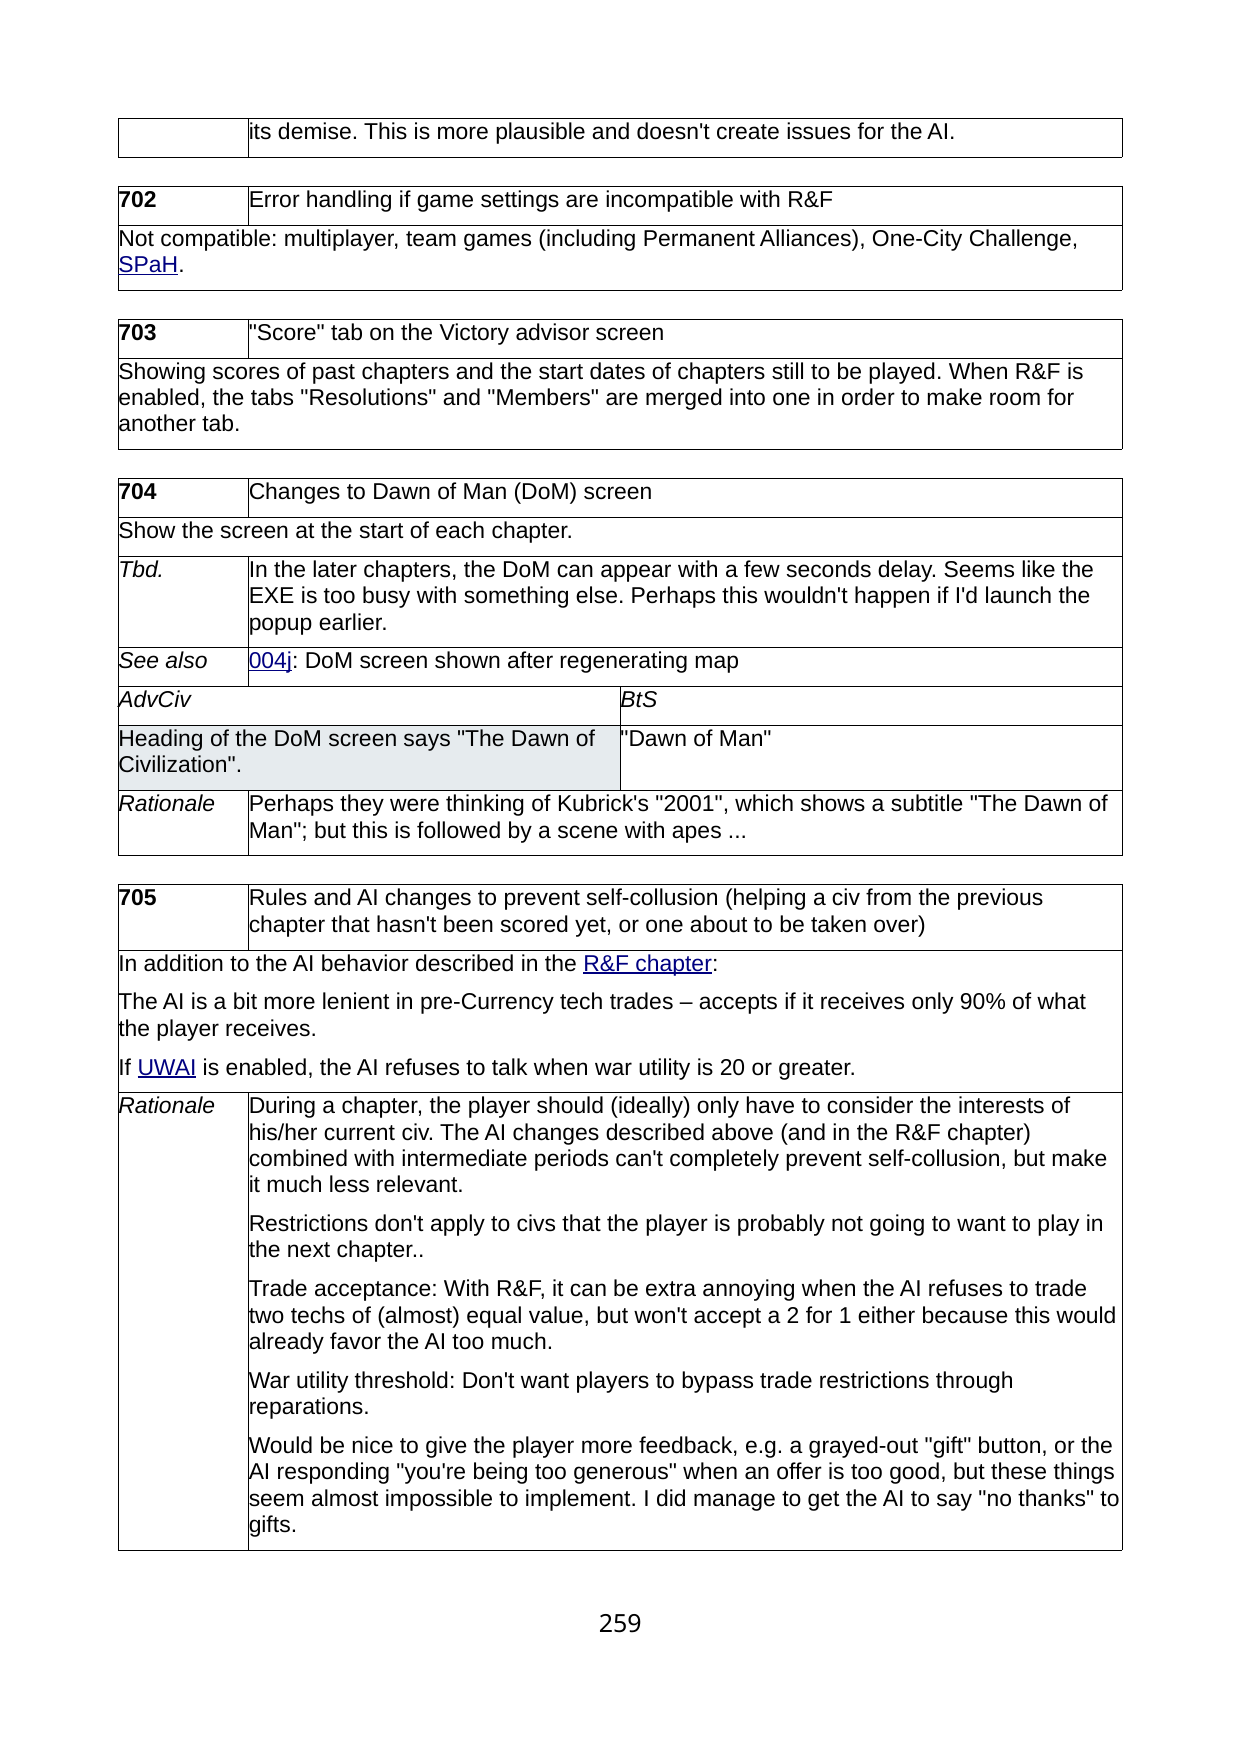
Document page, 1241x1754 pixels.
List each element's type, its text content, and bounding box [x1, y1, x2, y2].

table_header 703 [119, 320, 248, 358]
table_header Error handling if game settings are incompatible with R&F [249, 187, 1122, 225]
table_header "Score" tab on the Victory advisor screen [249, 320, 1122, 358]
table_cell In addition to the AI behavior described in the R&F chapter: The AI is a bit more lenient in pre-Currency tech trades – accepts if it receives only 90% of what the player receives. If UWAI is enabled, the AI refuses to talk when war utility is 20 or greater. [119, 951, 1122, 1092]
table_header 704 [119, 479, 248, 517]
table_cell its demise. This is more plausible and doesn't create issues for the AI. [249, 119, 1122, 157]
table_cell 004j: DoM screen shown after regenerating map [249, 648, 1122, 686]
table_cell During a chapter, the player should (ideally) only have to consider the interests of his/her current civ. The AI changes described above (and in the R&F chapter) combined with intermediate periods can't completely prevent self-collusion, but make it much less relevant. Restrictions don't apply to civs that the player is probably not going to want to play in the next chapter.. Trade acceptance: With R&F, it can be extra annoying when the AI refuses to trade two techs of (almost) equal value, but won't accept a 2 for 1 either because this would already favor the AI too much. War utility threshold: Don't want players to bypass trade restrictions through reparations. Would be nice to give the player more feedback, e.g. a grayed-out "gift" button, or the AI responding "you're being too generous" when an offer is too good, but these things seem almost impossible to implement. I did manage to get the AI to say "no thanks" to gifts. [249, 1093, 1122, 1549]
table_cell "Dawn of Man" [621, 726, 1122, 790]
table_cell Perhaps they were thinking of Kubrick's "2001", which shows a subtitle "The Dawn of Man"; but this is followed by a scene with apes ... [249, 791, 1122, 855]
table_cell In the later chapters, the DoM can appear with a few seconds delay. Seems like the EXE is too busy with something else. Perhaps this wouldn't happen if I'd launch the popup earlier. [249, 557, 1122, 647]
table_header Rules and AI changes to prevent self-collusion (helping a civ from the previous chapter that hasn't been scored yet, or one about to be taken over) [249, 885, 1122, 949]
table_cell Not compatible: multiplayer, team games (including Permanent Alliances), One-City Challenge, SPaH. [119, 226, 1122, 290]
table_cell AdvCiv [119, 687, 620, 725]
table_cell [119, 119, 248, 157]
table_cell Rationale [119, 1093, 248, 1549]
table_header 702 [119, 187, 248, 225]
table_cell Show the screen at the start of each chapter. [119, 518, 1122, 556]
table_cell Tbd. [119, 557, 248, 647]
table_cell Showing scores of past chapters and the start dates of chapters still to be played. When R&F is enabled, the tabs "Resolutions" and "Members" are merged into one in order to make room for another tab. [119, 359, 1122, 449]
table_cell See also [119, 648, 248, 686]
table_cell Heading of the DoM screen says "The Dawn of Civilization". [119, 726, 620, 790]
table_header Changes to Dawn of Man (DoM) screen [249, 479, 1122, 517]
table_cell Rationale [119, 791, 248, 855]
table_cell BtS [621, 687, 1122, 725]
table_header 705 [119, 885, 248, 949]
